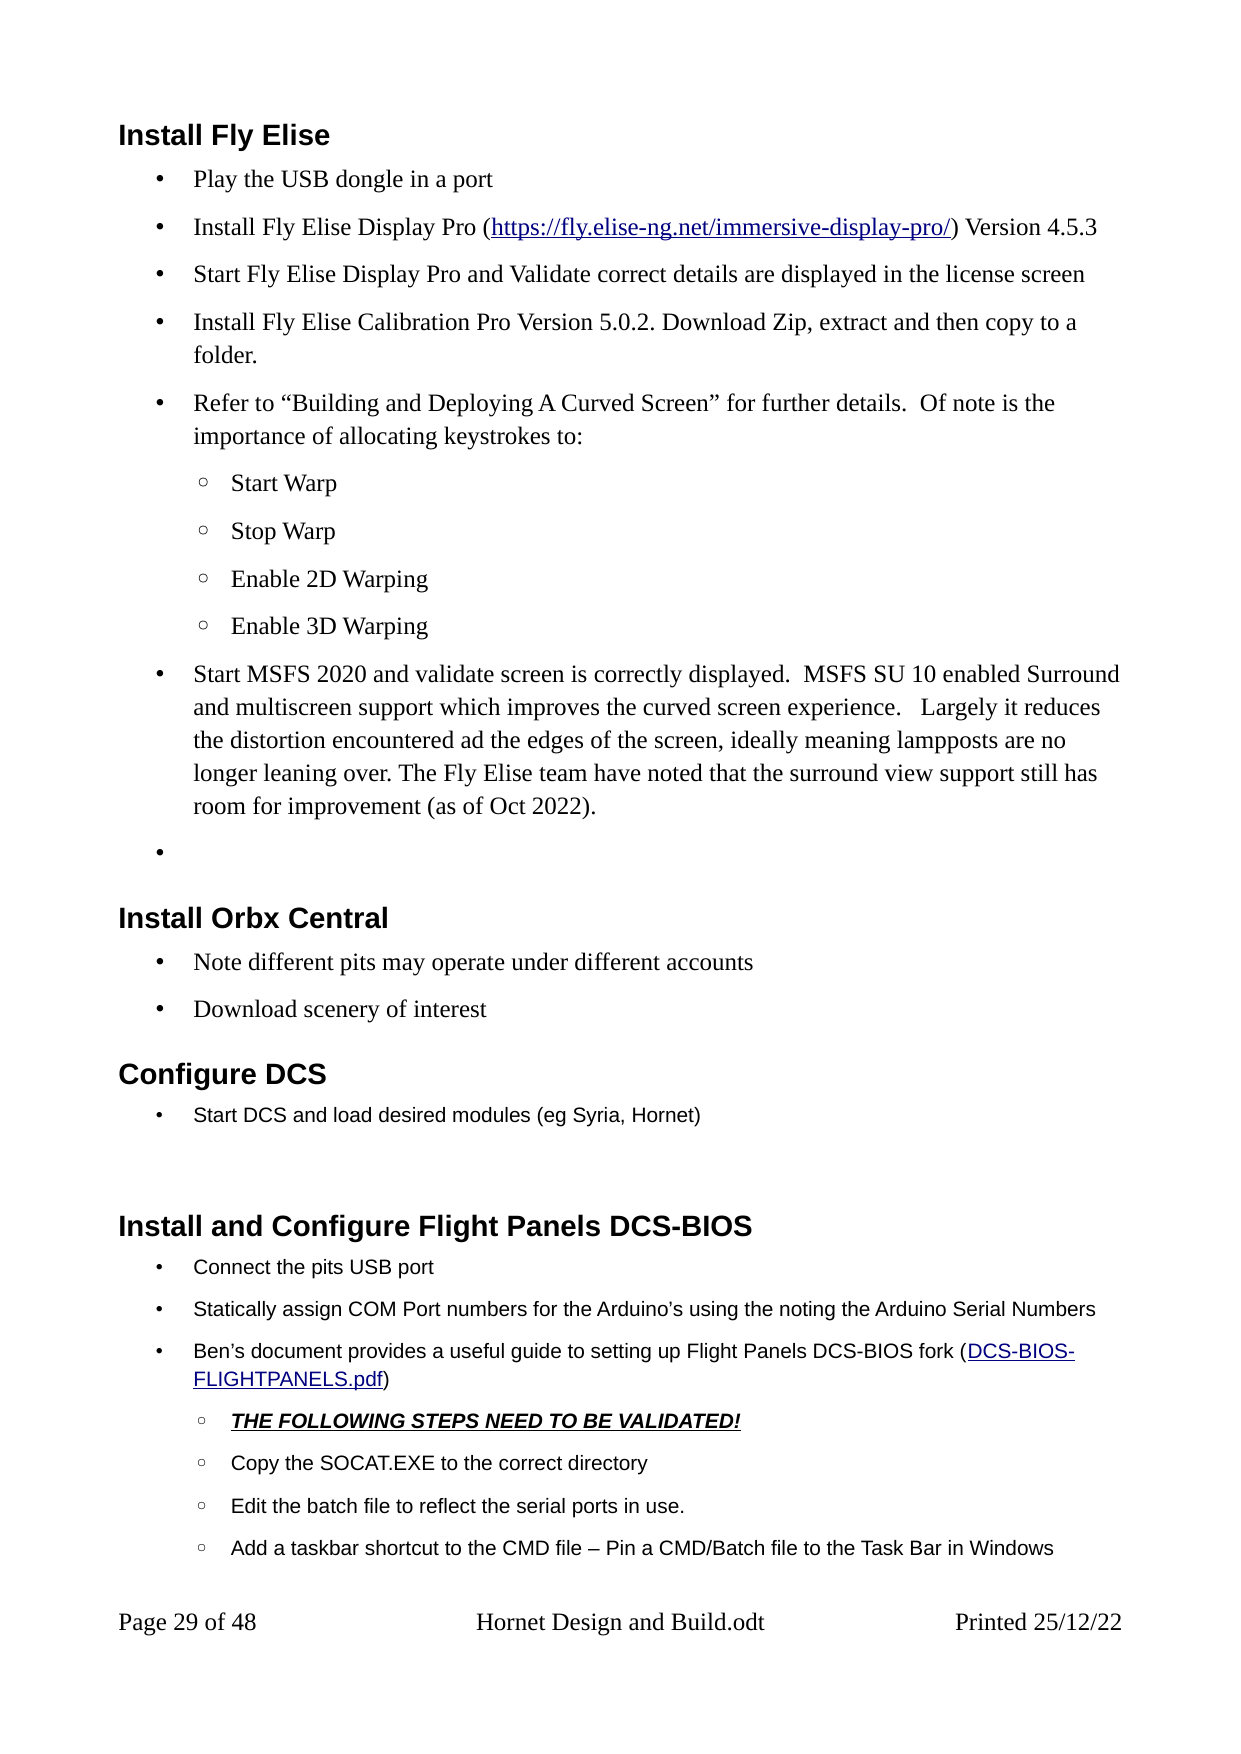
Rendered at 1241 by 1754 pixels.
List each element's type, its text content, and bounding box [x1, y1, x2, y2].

list Start DCS and load desired modules (eg Syria, Hornet) [156, 1103, 1122, 1127]
list Start Fly Elise Display Pro and Validate correct details are displayed in the license screen [156, 259, 1122, 288]
list Install Fly Elise Display Pro (https://fly.elise-ng.net/immersive-display-pro/) Version 4.5.3 [156, 212, 1122, 241]
list Note different pits may operate under different accounts [156, 947, 1122, 976]
subtitle Install Fly Elise [118, 118, 1122, 152]
subtitle Configure DCS [118, 1057, 1122, 1091]
list Add a taskbar shortcut to the CMD file – Pin a CMD/Batch file to the Task Bar in Windows [193, 1536, 1122, 1560]
subtitle Install Orbx Central [118, 901, 1122, 934]
list Enable 3D Warping [193, 611, 1122, 640]
list Install Fly Elise Calibration Pro Version 5.0.2. Download Zip, extract and then copy to a folder. [156, 307, 1122, 369]
list Download scenery of interest [156, 994, 1122, 1023]
list Refer to “Building and Deploying A Curved Screen” for further details. Of note is the importance of allocating keystrokes to: [156, 388, 1122, 449]
subtitle Install and Configure Flight Panels DCS-BIOS [118, 1209, 1122, 1242]
list Start Warp [193, 468, 1122, 497]
list Play the USB dongle in a port [156, 164, 1122, 193]
list Edit the batch file to reflect the serial ports in use. [193, 1493, 1122, 1517]
list Statically assign COM Port numbers for the Arduino’s using the noting the Arduino Serial Numbers [156, 1297, 1122, 1321]
list Connect the pits USB port [156, 1255, 1122, 1279]
list Ben’s document provides a useful guide to setting up Flight Panels DCS-BIOS fork (DCS-BIOS-FLIGHTPANELS.pdf) [156, 1339, 1122, 1391]
list Start MSFS 2020 and validate screen is correctly displayed. MSFS SU 10 enabled Surround and multiscreen support which improves the curved screen experience. Largely it reduces the distortion encountered ad the edges of the screen, ideally meaning lampposts are no longer leaning over. The Fly Elise team have noted that the surround view support still has room for improvement (as of Oct 2022). [156, 659, 1122, 820]
list Copy the SOCAT.EXE to the correct directory [193, 1451, 1122, 1475]
list Stop Warp [193, 516, 1122, 545]
list THE FOLLOWING STEPS NEED TO BE VALIDATED! [193, 1409, 1122, 1433]
list Enable 2D Warping [193, 564, 1122, 592]
